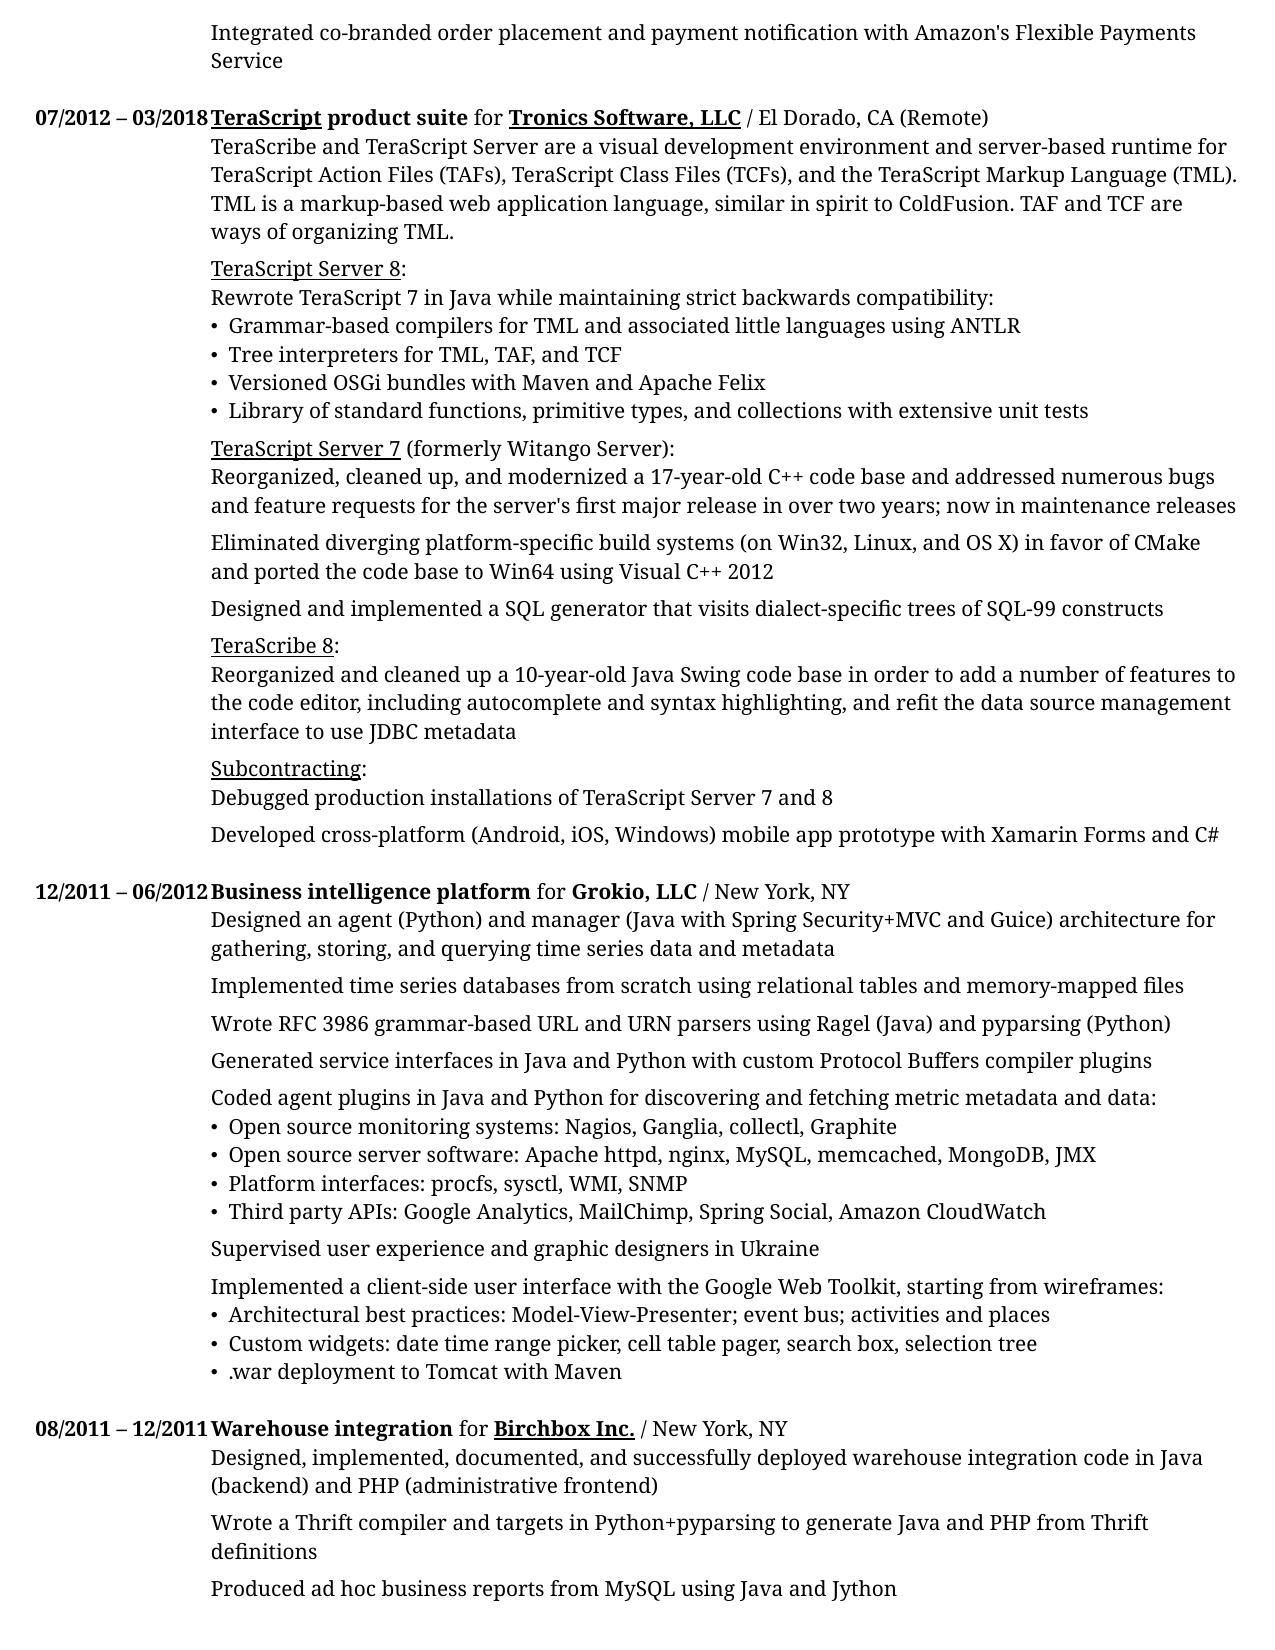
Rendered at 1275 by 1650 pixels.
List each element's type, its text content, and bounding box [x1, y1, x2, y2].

table_cell [35, 1386, 211, 1414]
table_cell Warehouse integration for Birchbox Inc. / New York, NY [211, 1414, 1239, 1443]
table_cell [35, 1603, 211, 1631]
table_cell [211, 1386, 1239, 1414]
table_cell [35, 18, 211, 75]
table_cell [35, 905, 211, 1386]
table_cell TeraScript product suite for Tronics Software, LLC / El Dorado, CA (Remote) TeraScribe and TeraScript Server are a visual development environment and server-based runtime for TeraScript Action Files (TAFs), TeraScript Class Files (TCFs), and the TeraScript Markup Language (TML). TML is a markup-based web application language, similar in spirit to ColdFusion. TAF and TCF are ways of organizing TML. [211, 103, 1239, 254]
table_cell [211, 1603, 1239, 1631]
table_cell TeraScript Server 8: Rewrote TeraScript 7 in Java while maintaining strict backwards compatibility: Grammar-based compilers for TML and associated little languages using ANTLR Tree interpreters for TML, TAF, and TCF Versioned OSGi bundles with Maven and Apache Felix Library of standard functions, primitive types, and collections with extensive unit tests TeraScript Server 7 (formerly Witango Server): Reorganized, cleaned up, and modernized a 17-year-old C++ code base and addressed numerous bugs and feature requests for the server's first major release in over two years; now in maintenance releases Eliminated diverging platform-specific build systems (on Win32, Linux, and OS X) in favor of CMake and ported the code base to Win64 using Visual C++ 2012 Designed and implemented a SQL generator that visits dialect-specific trees of SQL-99 constructs TeraScribe 8: Reorganized and cleaned up a 10-year-old Java Swing code base in order to add a number of features to the code editor, including autocomplete and syntax highlighting, and refit the data source management interface to use JDBC metadata Subcontracting: Debugged production installations of TeraScript Server 7 and 8 Developed cross-platform (Android, iOS, Windows) mobile app prototype with Xamarin Forms and C# [211, 255, 1239, 848]
table_cell 12/2011 – 06/2012 [35, 877, 211, 905]
table_cell Business intelligence platform for Grokio, LLC / New York, NY [211, 877, 1239, 905]
table_cell Designed an agent (Python) and manager (Java with Spring Security+MVC and Guice) architecture for gathering, storing, and querying time series data and metadata Implemented time series databases from scratch using relational tables and memory-mapped files Wrote RFC 3986 grammar-based URL and URN parsers using Ragel (Java) and pyparsing (Python) Generated service interfaces in Java and Python with custom Protocol Buffers compiler plugins Coded agent plugins in Java and Python for discovering and fetching metric metadata and data: Open source monitoring systems: Nagios, Ganglia, collectl, Graphite Open source server software: Apache httpd, nginx, MySQL, memcached, MongoDB, JMX Platform interfaces: procfs, sysctl, WMI, SNMP Third party APIs: Google Analytics, MailChimp, Spring Social, Amazon CloudWatch Supervised user experience and graphic designers in Ukraine Implemented a client-side user interface with the Google Web Toolkit, starting from wireframes: Architectural best practices: Model-View-Presenter; event bus; activities and places Custom widgets: date time range picker, cell table pager, search box, selection tree .war deployment to Tomcat with Maven [211, 905, 1239, 1386]
table_cell [35, 1443, 211, 1603]
table_cell 08/2011 – 12/2011 [35, 1414, 211, 1443]
table_cell [35, 75, 211, 103]
table_cell [35, 255, 211, 848]
table_cell Designed, implemented, documented, and successfully deployed warehouse integration code in Java (backend) and PHP (administrative frontend) Wrote a Thrift compiler and targets in Python+pyparsing to generate Java and PHP from Thrift definitions Produced ad hoc business reports from MySQL using Java and Jython [211, 1443, 1239, 1603]
table_cell 07/2012 – 03/2018 [35, 103, 211, 254]
table_cell Integrated co-branded order placement and payment notification with Amazon's Flexible Payments Service [211, 18, 1239, 75]
table_cell [211, 75, 1239, 103]
table_cell [35, 849, 211, 877]
table_cell [211, 849, 1239, 877]
